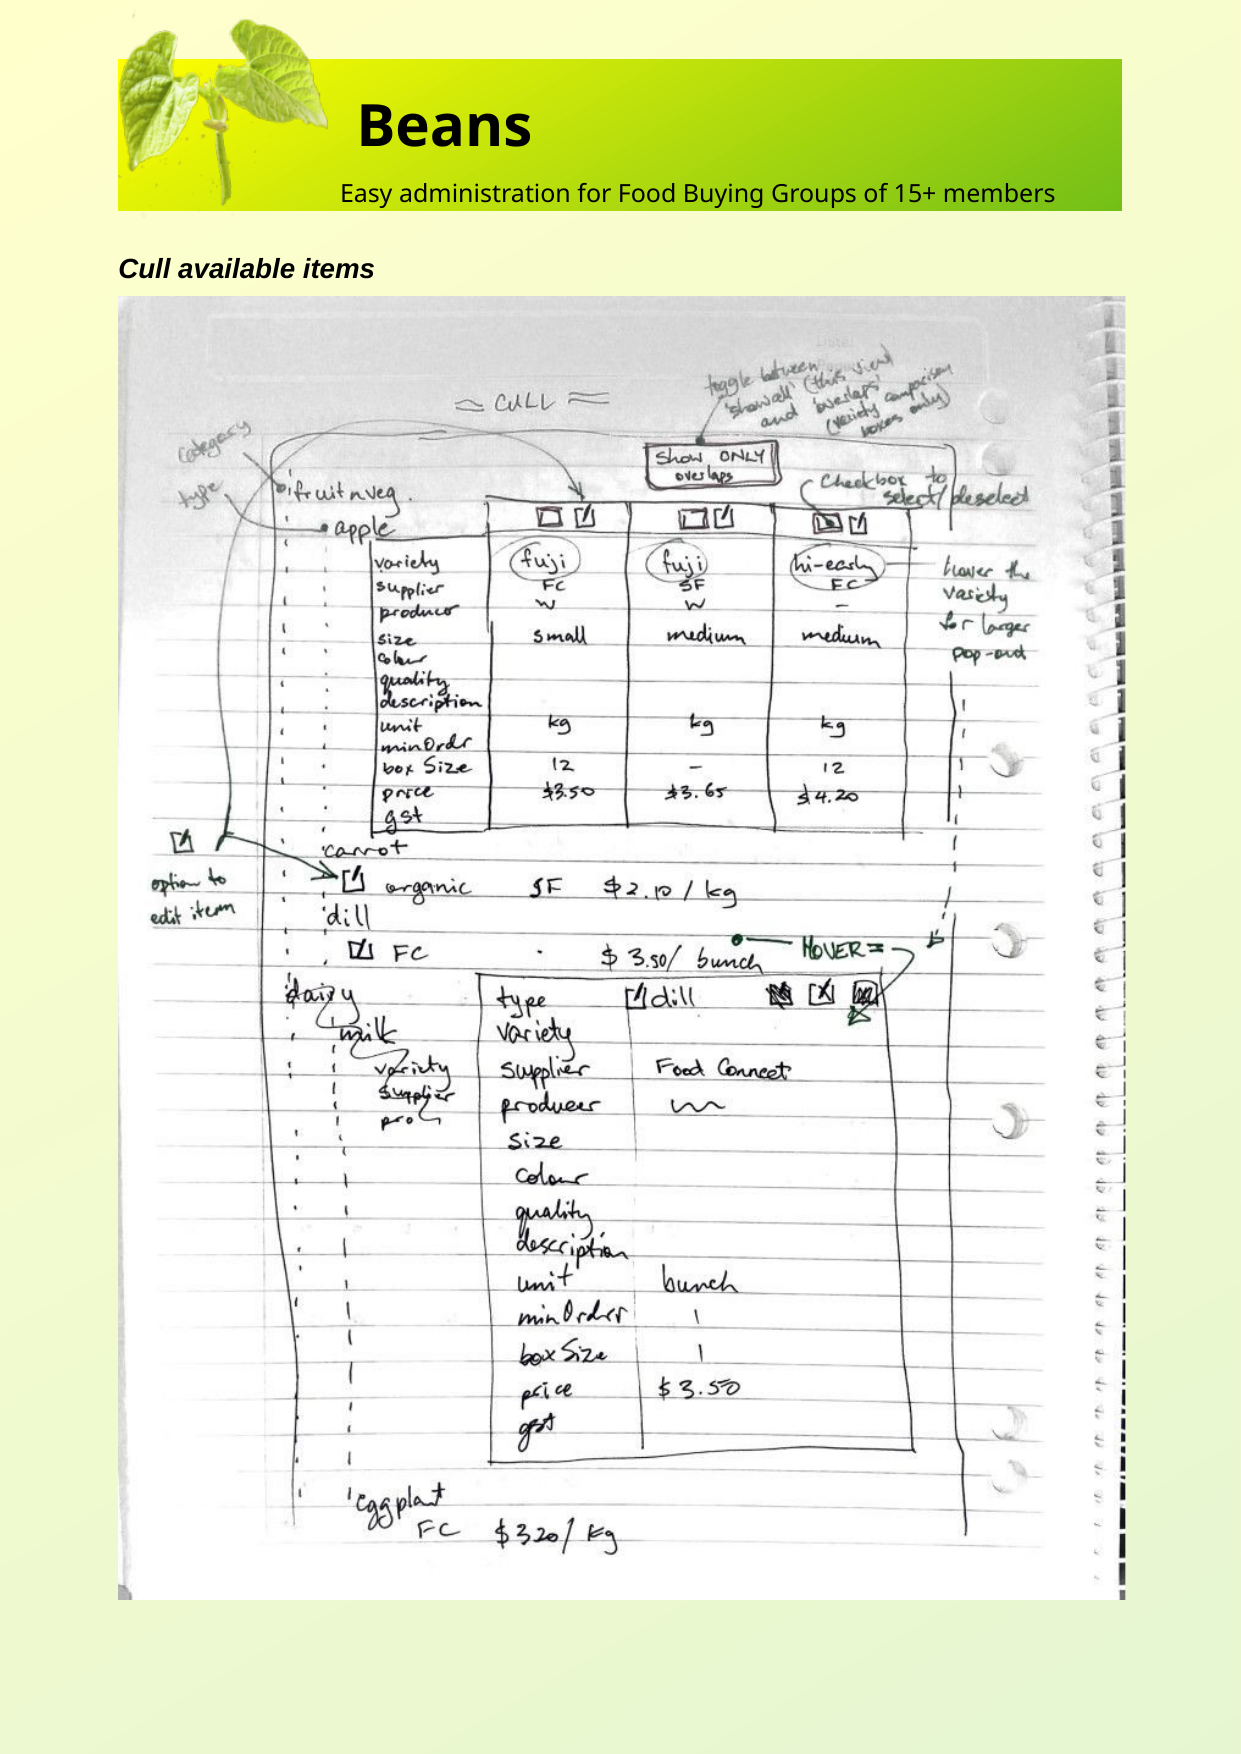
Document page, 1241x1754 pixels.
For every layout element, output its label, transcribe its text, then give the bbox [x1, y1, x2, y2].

subtitle Cull available items [118, 252, 1122, 284]
picture [118, 296, 1126, 1600]
